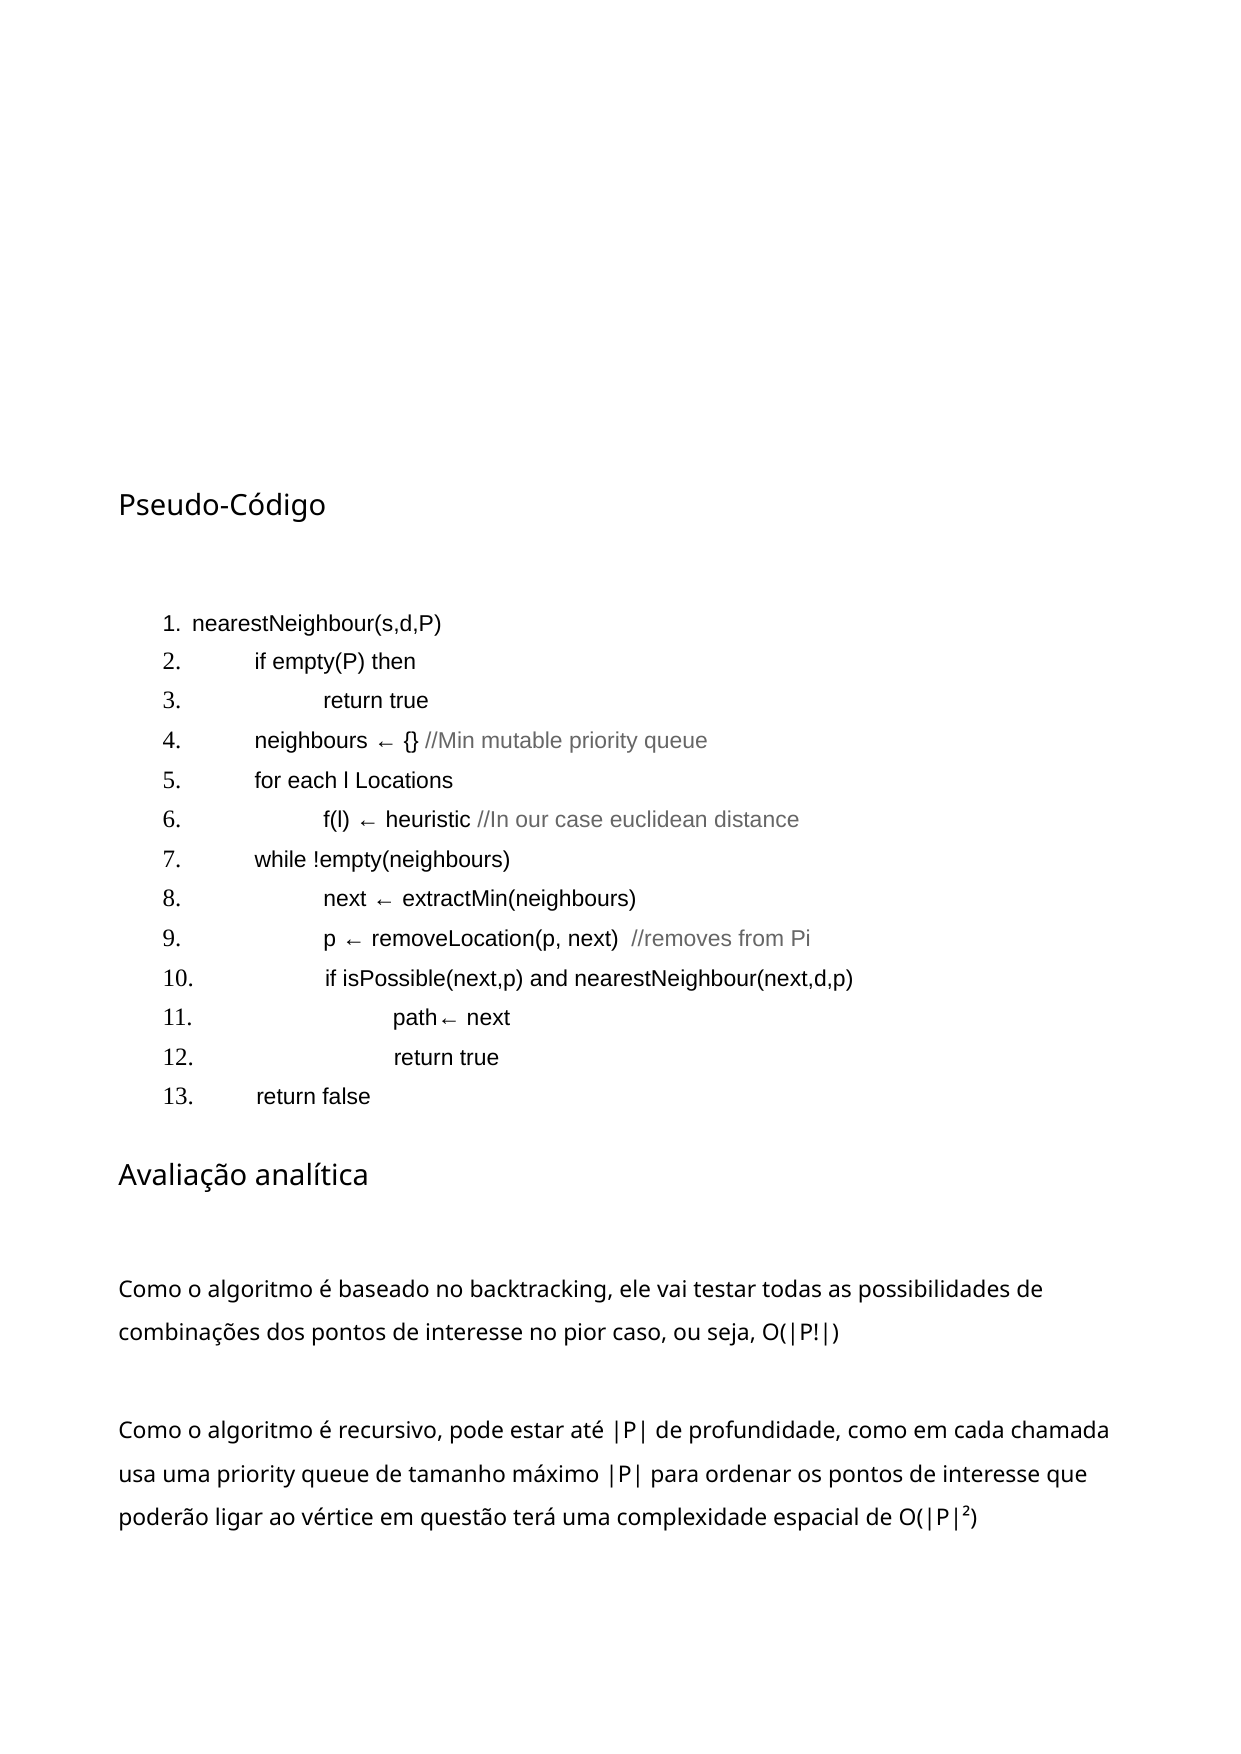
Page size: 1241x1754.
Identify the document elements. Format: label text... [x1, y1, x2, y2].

text Como o algoritmo é baseado no backtracking, ele vai testar todas as possibilidades de combinações dos pontos de interesse no pior caso, ou seja, O(|P!|) [118, 1273, 1122, 1347]
list return false [162, 1081, 1122, 1110]
list while !empty(neighbours) [162, 844, 1122, 873]
list if isPossible(next,p) and nearestNeighbour(next,d,p) [162, 963, 1122, 991]
list next ← extractMin(neighbours) [162, 883, 1122, 912]
list p ← removeLocation(p, next) //removes from Pi [162, 923, 1122, 952]
subtitle Pseudo-Código [118, 484, 1122, 524]
text Como o algoritmo é recursivo, pode estar até |P| de profundidade, como em cada chamada usa uma priority queue de tamanho máximo |P| para ordenar os pontos de interesse que poderão ligar ao vértice em questão terá uma complexidade espacial de O(|P|²) [118, 1414, 1122, 1532]
list nearestNeighbour(s,d,P) [162, 610, 1122, 636]
list if empty(P) then [162, 646, 1122, 675]
list return true [162, 1042, 1122, 1071]
subtitle Avaliação analítica [118, 1154, 1122, 1194]
list neighbours ← {} //Min mutable priority queue [162, 725, 1122, 754]
list for each l Locations [162, 765, 1122, 793]
list path← next [162, 1002, 1122, 1031]
list f(l) ← heuristic //In our case euclidean distance [162, 804, 1122, 833]
list return true [162, 686, 1122, 714]
